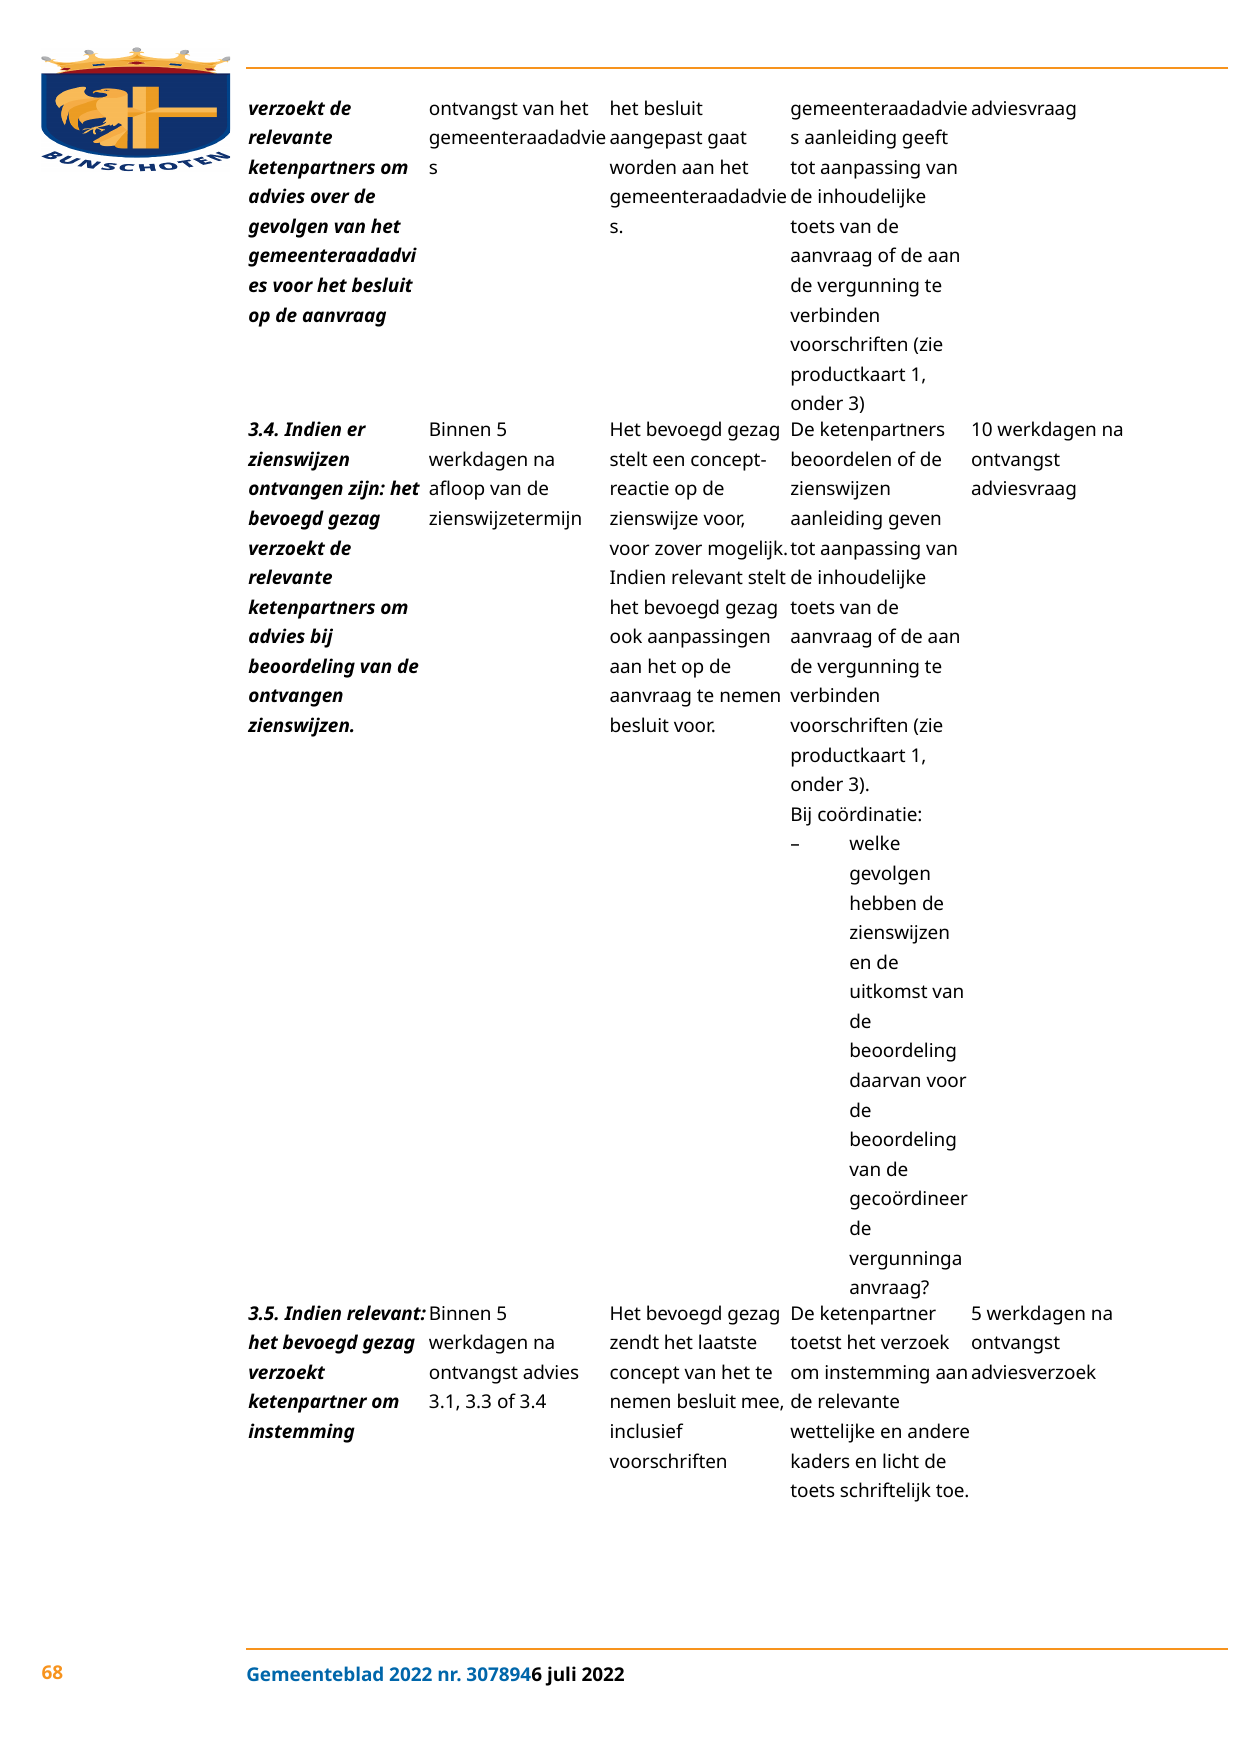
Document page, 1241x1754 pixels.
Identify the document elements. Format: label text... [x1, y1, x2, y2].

table_cell gemeenteraadadvies aanleiding geeft tot aanpassing van de inhoudelijke toets van de aanvraag of de aan de vergunning te verbinden voorschriften (zie productkaart 1, onder 3) [790, 95, 971, 416]
table_cell Het bevoegd gezag stelt een concept-reactie op de zienswijze voor, voor zover mogelijk. Indien relevant stelt het bevoegd gezag ook aanpassingen aan het op de aanvraag te nemen besluit voor. [609, 416, 790, 1300]
table_cell Het bevoegd gezag zendt het laatste concept van het te nemen besluit mee, inclusief voorschriften [609, 1300, 790, 1503]
table_cell ontvangst van het gemeenteraadadvies [429, 95, 609, 416]
table_cell adviesvraag [971, 95, 1152, 416]
table_cell verzoekt de relevante ketenpartners om advies over de gevolgen van het gemeenteraadadvies voor het besluit op de aanvraag [248, 95, 429, 416]
table_cell Binnen 5 werkdagen na ontvangst advies 3.1, 3.3 of 3.4 [429, 1300, 609, 1503]
table_cell De ketenpartner toetst het verzoek om instemming aan de relevante wettelijke en andere kaders en licht de toets schriftelijk toe. [790, 1300, 971, 1503]
picture [41, 47, 231, 172]
table_cell 5 werkdagen na ontvangst adviesverzoek [971, 1300, 1152, 1503]
table_cell 3.4. Indien er zienswijzen ontvangen zijn: het bevoegd gezag verzoekt de relevante ketenpartners om advies bij beoordeling van de ontvangen zienswijzen. [248, 416, 429, 1300]
table_cell het besluit aangepast gaat worden aan het gemeenteraadadvies. [609, 95, 790, 416]
table_cell De ketenpartners beoordelen of de zienswijzen aanleiding geven tot aanpassing van de inhoudelijke toets van de aanvraag of de aan de vergunning te verbinden voorschriften (zie productkaart 1, onder 3). Bij coördinatie: welke gevolgen hebben de zienswijzen en de uitkomst van de beoordeling daarvan voor de beoordeling van de gecoördineerde vergunningaanvraag? [790, 416, 971, 1300]
table_cell 10 werkdagen na ontvangst adviesvraag [971, 416, 1152, 1300]
table_cell Binnen 5 werkdagen na afloop van de zienswijzetermijn [429, 416, 609, 1300]
table_cell 3.5. Indien relevant: het bevoegd gezag verzoekt ketenpartner om instemming [248, 1300, 429, 1503]
